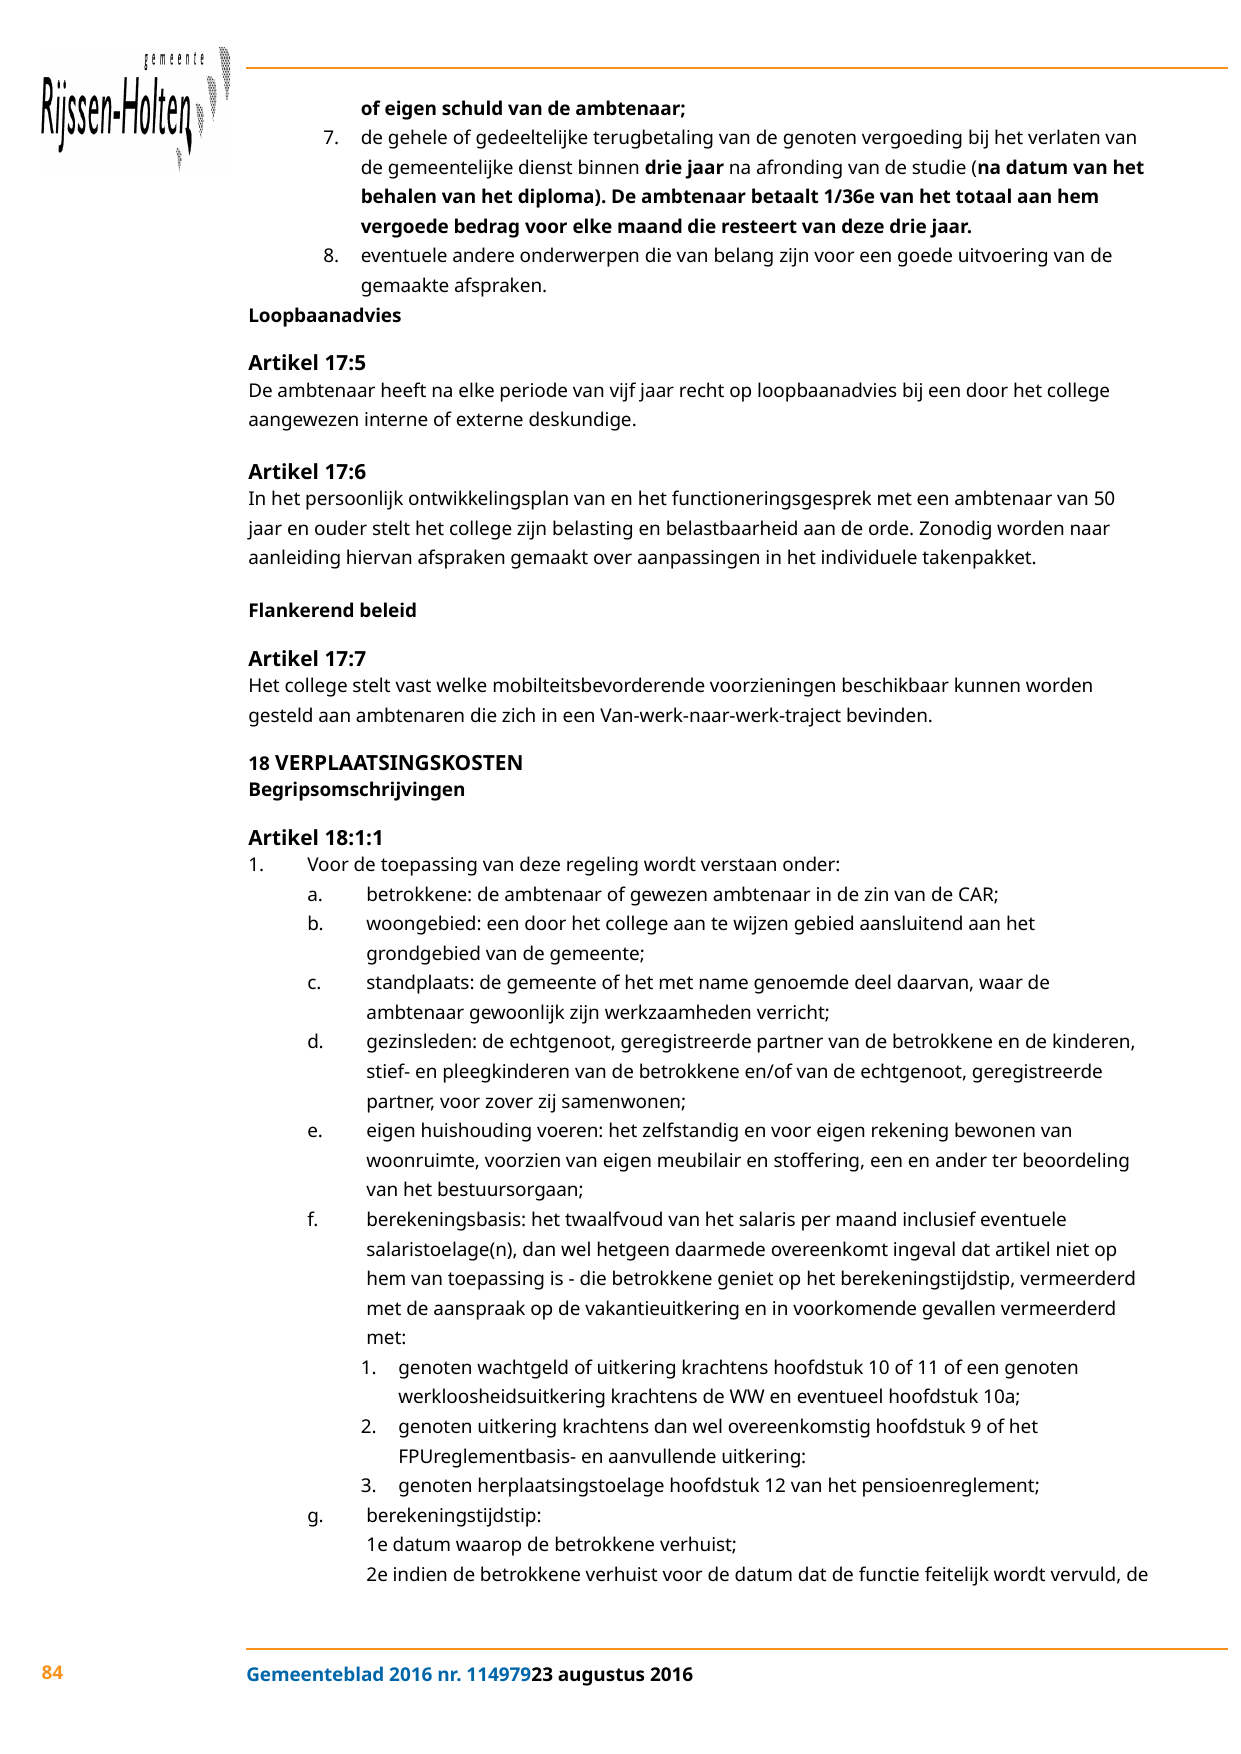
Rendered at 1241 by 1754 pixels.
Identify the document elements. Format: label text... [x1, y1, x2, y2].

text In het persoonlijk ontwikkelingsplan van en het functioneringsgesprek met een ambtenaar van 50 jaar en ouder stelt het college zijn belasting en belastbaarheid aan de orde. Zonodig worden naar aanleiding hiervan afspraken gemaakt over aanpassingen in het individuele takenpakket. [248, 485, 1152, 570]
list eventuele andere onderwerpen die van belang zijn voor een goede uitvoering van de gemaakte afspraken. [323, 243, 1152, 298]
text Artikel 17:5 [248, 348, 1152, 377]
list genoten herplaatsingstoelage hoofdstuk 12 van het pensioenreglement; [361, 1472, 1152, 1498]
list 1e datum waarop de betrokkene verhuist; [307, 1532, 1152, 1557]
list 2e indien de betrokkene verhuist voor de datum dat de functie feitelijk wordt vervuld, de [307, 1561, 1152, 1587]
text Het college stelt vast welke mobilteitsbevorderende voorzieningen beschikbaar kunnen worden gesteld aan ambtenaren die zich in een Van-werk-naar-werk-traject bevinden. [248, 673, 1152, 728]
text Artikel 17:7 [248, 644, 1152, 673]
text Loopbaanadvies [248, 302, 1152, 328]
text 18 VERPLAATSINGSKOSTEN [248, 748, 1152, 776]
list de gehele of gedeeltelijke terugbetaling van de genoten vergoeding bij het verlaten van de gemeentelijke dienst binnen drie jaar na afronding van de studie (na datum van het behalen van het diploma). De ambtenaar betaalt 1/36e van het totaal aan hem vergoede bedrag voor elke maand die resteert van deze drie jaar. [323, 124, 1152, 239]
list woongebied: een door het college aan te wijzen gebied aansluitend aan het grondgebied van de gemeente; [307, 910, 1152, 966]
list standplaats: de gemeente of het met name genoemde deel daarvan, waar de ambtenaar gewoonlijk zijn werkzaamheden verricht; [307, 969, 1152, 1025]
text Artikel 17:6 [248, 457, 1152, 485]
text Flankerend beleid [248, 595, 1152, 623]
text Begripsomschrijvingen [248, 776, 1152, 802]
text Artikel 18:1:1 [248, 823, 1152, 851]
list berekeningsbasis: het twaalfvoud van het salaris per maand inclusief eventuele salaristoelage(n), dan wel hetgeen daarmede overeenkomt ingeval dat artikel niet op hem van toepassing is - die betrokkene geniet op het berekeningstijdstip, vermeerderd met de aanspraak op de vakantieuitkering en in voorkomende gevallen vermeerderd met: [307, 1206, 1152, 1350]
list Voor de toepassing van deze regeling wordt verstaan onder: [248, 851, 1152, 877]
list betrokkene: de ambtenaar of gewezen ambtenaar in de zin van de CAR; [307, 881, 1152, 907]
list gezinsleden: de echtgenoot, geregistreerde partner van de betrokkene en de kinderen, stief- en pleegkinderen van de betrokkene en/of van de echtgenoot, geregistreerde partner, voor zover zij samenwonen; [307, 1029, 1152, 1114]
list berekeningstijdstip: [307, 1502, 1152, 1528]
list eigen huishouding voeren: het zelfstandig en voor eigen rekening bewonen van woonruimte, voorzien van eigen meubilair en stoffering, een en ander ter beoordeling van het bestuursorgaan; [307, 1117, 1152, 1202]
list of eigen schuld van de ambtenaar; [323, 95, 1152, 121]
list genoten wachtgeld of uitkering krachtens hoofdstuk 10 of 11 of een genoten werkloosheidsuitkering krachtens de WW en eventueel hoofdstuk 10a; [361, 1354, 1152, 1409]
list genoten uitkering krachtens dan wel overeenkomstig hoofdstuk 9 of het FPUreglementbasis- en aanvullende uitkering: [361, 1413, 1152, 1469]
picture [41, 47, 231, 172]
text De ambtenaar heeft na elke periode van vijf jaar recht op loopbaanadvies bij een door het college aangewezen interne of externe deskundige. [248, 377, 1152, 432]
